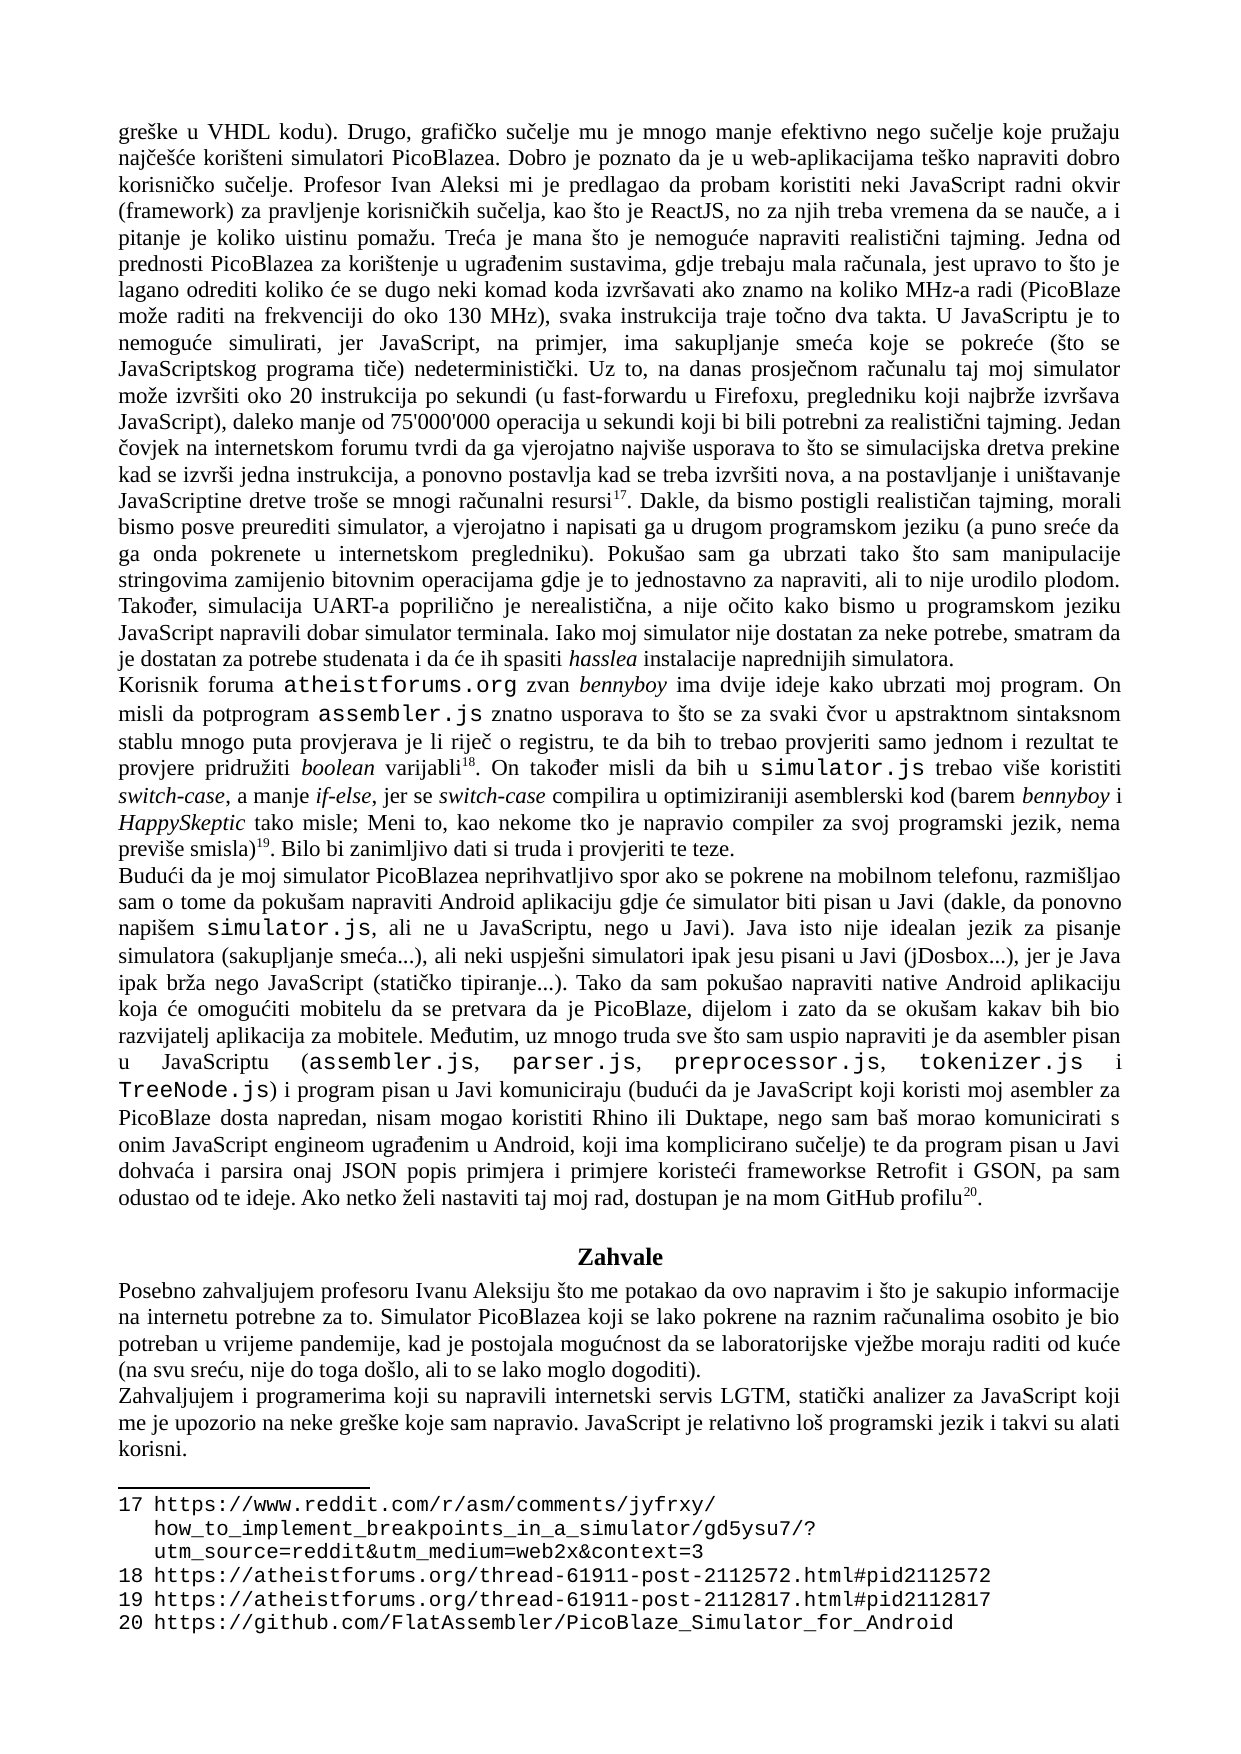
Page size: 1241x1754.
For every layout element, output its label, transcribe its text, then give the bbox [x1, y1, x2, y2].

text Zahvale [118, 1242, 1122, 1271]
text https://atheistforums.org/thread-61911-post-2112817.html#pid2112817 [118, 1588, 1122, 1612]
text Posebno zahvaljujem profesoru Ivanu Aleksiju što me potakao da ovo napravim i što je sakupio informacije na internetu potrebne za to. Simulator PicoBlazea koji se lako pokrene na raznim računalima osobito je bio potreban u vrijeme pandemije, kad je postojala mogućnost da se laboratorijske vježbe moraju raditi od kuće (na svu sreću, nije do toga došlo, ali to se lako moglo dogoditi). [118, 1277, 1122, 1382]
text Korisnik foruma atheistforums.org zvan bennyboy ima dvije ideje kako ubrzati moj program. On misli da potprogram assembler.js znatno usporava to što se za svaki čvor u apstraktnom sintaksnom stablu mnogo puta provjerava je li riječ o registru, te da bih to trebao provjeriti samo jednom i rezultat te provjere pridružiti boolean varijabli. On također misli da bih u simulator.js trebao više koristiti switch-case, a manje if-else, jer se switch-case compilira u optimiziraniji asemblerski kod (barem bennyboy i HappySkeptic tako misle; Meni to, kao nekome tko je napravio compiler za svoj programski jezik, nema previše smisla). Bilo bi zanimljivo dati si truda i provjeriti te teze. [118, 672, 1122, 862]
text greške u VHDL kodu). Drugo, grafičko sučelje mu je mnogo manje efektivno nego sučelje koje pružaju najčešće korišteni simulatori PicoBlazea. Dobro je poznato da je u web-aplikacijama teško napraviti dobro korisničko sučelje. Profesor Ivan Aleksi mi je predlagao da probam koristiti neki JavaScript radni okvir (framework) za pravljenje korisničkih sučelja, kao što je ReactJS, no za njih treba vremena da se nauče, a i pitanje je koliko uistinu pomažu. Treća je mana što je nemoguće napraviti realistični tajming. Jedna od prednosti PicoBlazea za korištenje u ugrađenim sustavima, gdje trebaju mala računala, jest upravo to što je lagano odrediti koliko će se dugo neki komad koda izvršavati ako znamo na koliko MHz-a radi (PicoBlaze može raditi na frekvenciji do oko 130 MHz), svaka instrukcija traje točno dva takta. U JavaScriptu je to nemoguće simulirati, jer JavaScript, na primjer, ima sakupljanje smeća koje se pokreće (što se JavaScriptskog programa tiče) nedeterministički. Uz to, na danas prosječnom računalu taj moj simulator može izvršiti oko 20 instrukcija po sekundi (u fast-forwardu u Firefoxu, pregledniku koji najbrže izvršava JavaScript), daleko manje od 75'000'000 operacija u sekundi koji bi bili potrebni za realistični tajming. Jedan čovjek na internetskom forumu tvrdi da ga vjerojatno najviše usporava to što se simulacijska dretva prekine kad se izvrši jedna instrukcija, a ponovno postavlja kad se treba izvršiti nova, a na postavljanje i uništavanje JavaScriptine dretve troše se mnogi računalni resursi. Dakle, da bismo postigli realističan tajming, morali bismo posve preurediti simulator, a vjerojatno i napisati ga u drugom programskom jeziku (a puno sreće da ga onda pokrenete u internetskom pregledniku). Pokušao sam ga ubrzati tako što sam manipulacije stringovima zamijenio bitovnim operacijama gdje je to jednostavno za napraviti, ali to nije urodilo plodom. Također, simulacija UART-a poprilično je nerealistična, a nije očito kako bismo u programskom jeziku JavaScript napravili dobar simulator terminala. Iako moj simulator nije dostatan za neke potrebe, smatram da je dostatan za potrebe studenata i da će ih spasiti hasslea instalacije naprednijih simulatora. [118, 118, 1122, 672]
text https://atheistforums.org/thread-61911-post-2112572.html#pid2112572 [118, 1565, 1122, 1588]
text https://www.reddit.com/r/asm/comments/jyfrxy/how_to_implement_breakpoints_in_a_simulator/gd5ysu7/?utm_source=reddit&utm_medium=web2x&context=3 [118, 1494, 1122, 1565]
text https://github.com/FlatAssembler/PicoBlaze_Simulator_for_Android [118, 1612, 1122, 1636]
text Budući da je moj simulator PicoBlazea neprihvatljivo spor ako se pokrene na mobilnom telefonu, razmišljao sam o tome da pokušam napraviti Android aplikaciju gdje će simulator biti pisan u Javi (dakle, da ponovno napišem simulator.js, ali ne u JavaScriptu, nego u Javi). Java isto nije idealan jezik za pisanje simulatora (sakupljanje smeća...), ali neki uspješni simulatori ipak jesu pisani u Javi (jDosbox...), jer je Java ipak brža nego JavaScript (statičko tipiranje...). Tako da sam pokušao napraviti native Android aplikaciju koja će omogućiti mobitelu da se pretvara da je PicoBlaze, dijelom i zato da se okušam kakav bih bio razvijatelj aplikacija za mobitele. Međutim, uz mnogo truda sve što sam uspio napraviti je da asembler pisan u JavaScriptu (assembler.js, parser.js, preprocessor.js, tokenizer.js i TreeNode.js) i program pisan u Javi komuniciraju (budući da je JavaScript koji koristi moj asembler za PicoBlaze dosta napredan, nisam mogao koristiti Rhino ili Duktape, nego sam baš morao komunicirati s onim JavaScript engineom ugrađenim u Android, koji ima komplicirano sučelje) te da program pisan u Javi dohvaća i parsira onaj JSON popis primjera i primjere koristeći frameworkse Retrofit i GSON, pa sam odustao od te ideje. Ako netko želi nastaviti taj moj rad, dostupan je na mom GitHub profilu. [118, 862, 1122, 1210]
text Zahvaljujem i programerima koji su napravili internetski servis LGTM, statički analizer za JavaScript koji me je upozorio na neke greške koje sam napravio. JavaScript je relativno loš programski jezik i takvi su alati korisni. [118, 1382, 1122, 1461]
